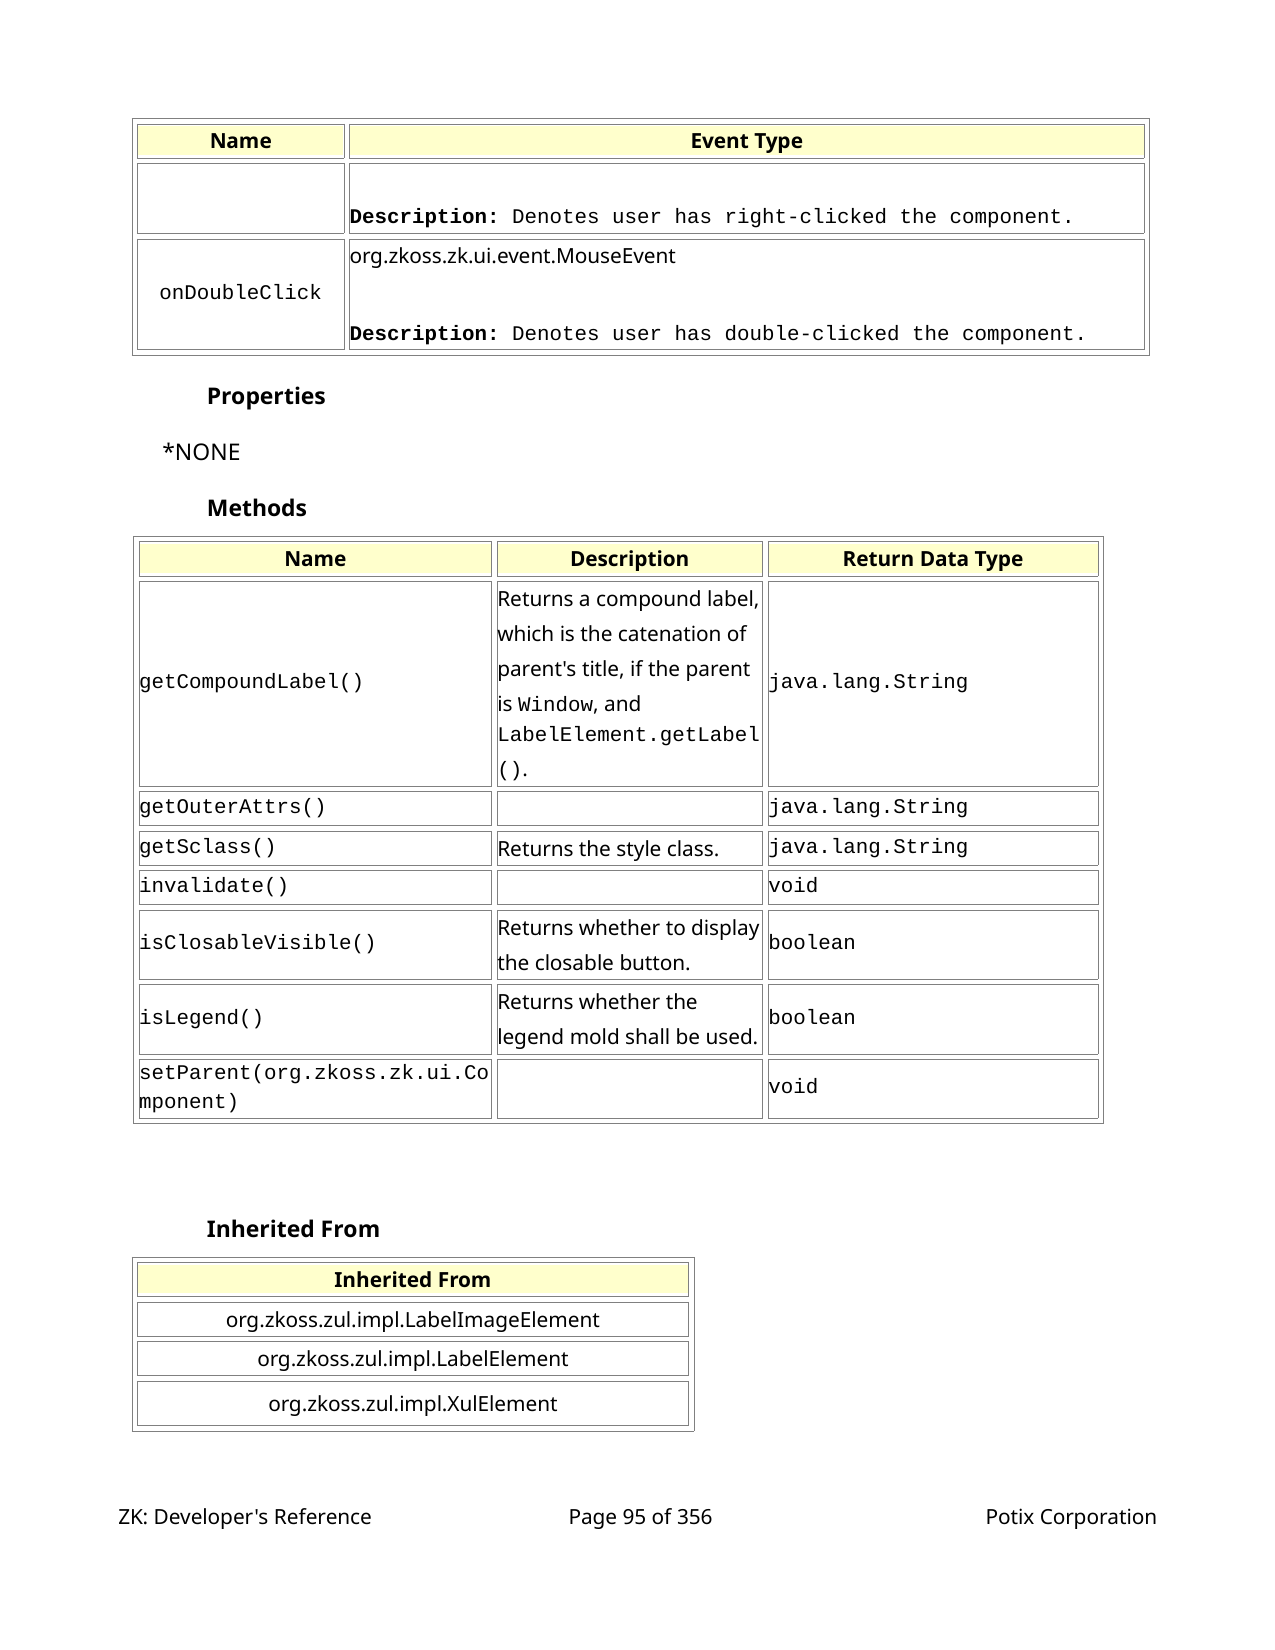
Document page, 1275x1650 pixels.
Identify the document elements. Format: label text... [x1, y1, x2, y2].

table_cell getCompoundLabel() [136, 576, 494, 786]
table_cell onDoubleClick [134, 233, 346, 349]
table_cell invalidate() [136, 865, 494, 904]
table_cell java.lang.String [765, 786, 1101, 825]
table_cell boolean [765, 979, 1101, 1054]
table_header Inherited From [134, 1258, 691, 1296]
table_cell boolean [765, 904, 1101, 979]
table_cell Returns the style class. [494, 825, 765, 865]
table_cell Description: Denotes user has right-clicked the component. [346, 158, 1147, 233]
table_cell setParent(org.zkoss.zk.ui.Component) [136, 1054, 494, 1118]
table_cell java.lang.String [765, 576, 1101, 786]
table_cell org.zkoss.zk.ui.event.MouseEvent Description: Denotes user has double-clicked the component. [346, 233, 1147, 349]
subtitle Inherited From [207, 1213, 1157, 1244]
table_cell getOuterAttrs() [136, 786, 494, 825]
table_cell java.lang.String [765, 825, 1101, 865]
table_cell org.zkoss.zul.impl.LabelElement [134, 1336, 691, 1375]
table_cell org.zkoss.zul.impl.XulElement [134, 1375, 691, 1425]
table_cell Returns whether to display the closable button. [494, 904, 765, 979]
table_cell org.zkoss.zul.impl.LabelImageElement [134, 1296, 691, 1336]
table_header Return Data Type [765, 537, 1101, 576]
table_header Description [494, 537, 765, 576]
table_header Event Type [346, 119, 1147, 158]
table_cell [498, 871, 762, 904]
table_cell [494, 1054, 765, 1118]
table_cell Returns whether the legend mold shall be used. [494, 979, 765, 1054]
table_cell void [765, 865, 1101, 904]
subtitle Properties [207, 380, 1157, 411]
table_header Name [134, 119, 346, 158]
table_cell [498, 792, 762, 825]
table_cell isClosableVisible() [136, 904, 494, 979]
table_cell getSclass() [136, 825, 494, 865]
table_cell Returns a compound label, which is the catenation of parent's title, if the parent is Window, and LabelElement.getLabel(). [494, 576, 765, 786]
table_cell isLegend() [136, 979, 494, 1054]
text *NONE [118, 436, 1157, 467]
table_cell [498, 1060, 762, 1118]
table_cell void [765, 1054, 1101, 1118]
table_cell [494, 865, 765, 904]
subtitle Methods [207, 492, 1157, 523]
table_cell [134, 158, 346, 233]
table_cell [494, 786, 765, 825]
table_header Name [136, 537, 494, 576]
